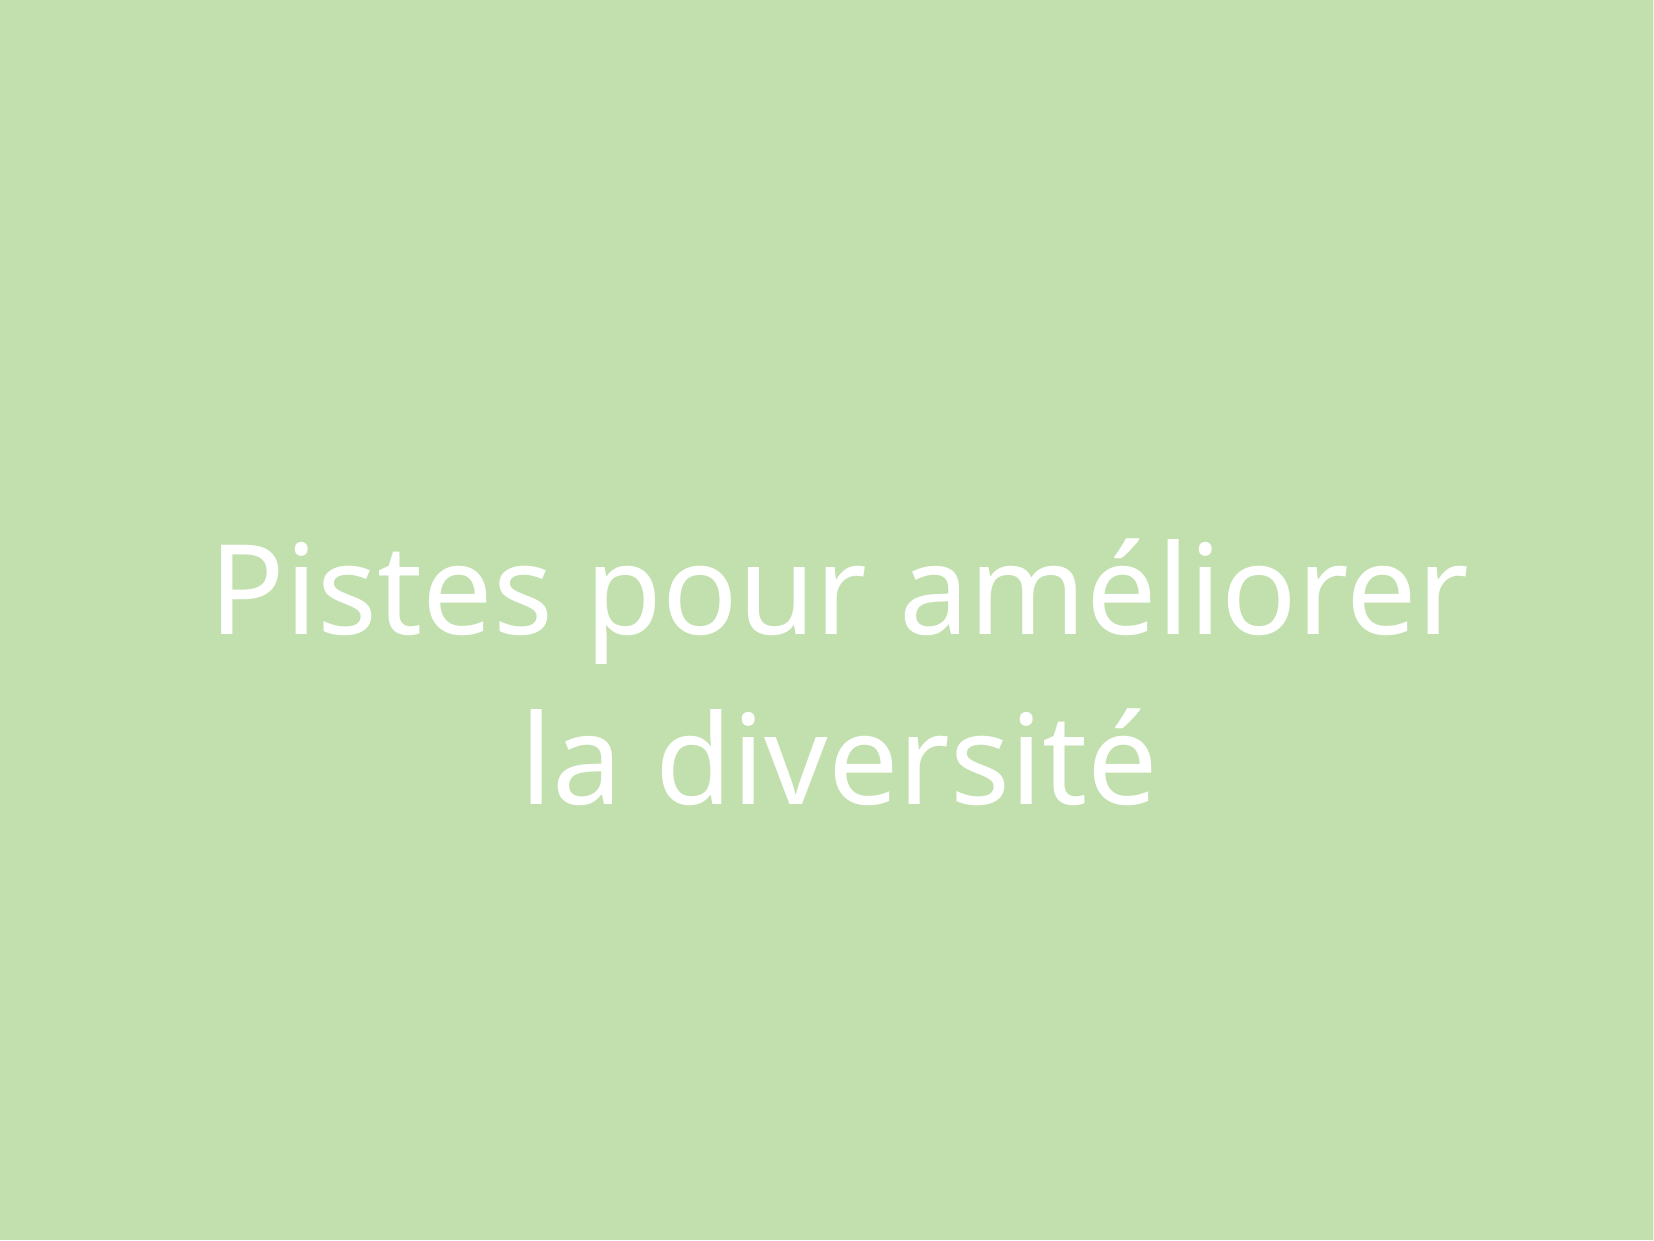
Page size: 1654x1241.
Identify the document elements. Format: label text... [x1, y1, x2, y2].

list Pistes pour améliorer la diversité [95, 500, 1584, 1241]
